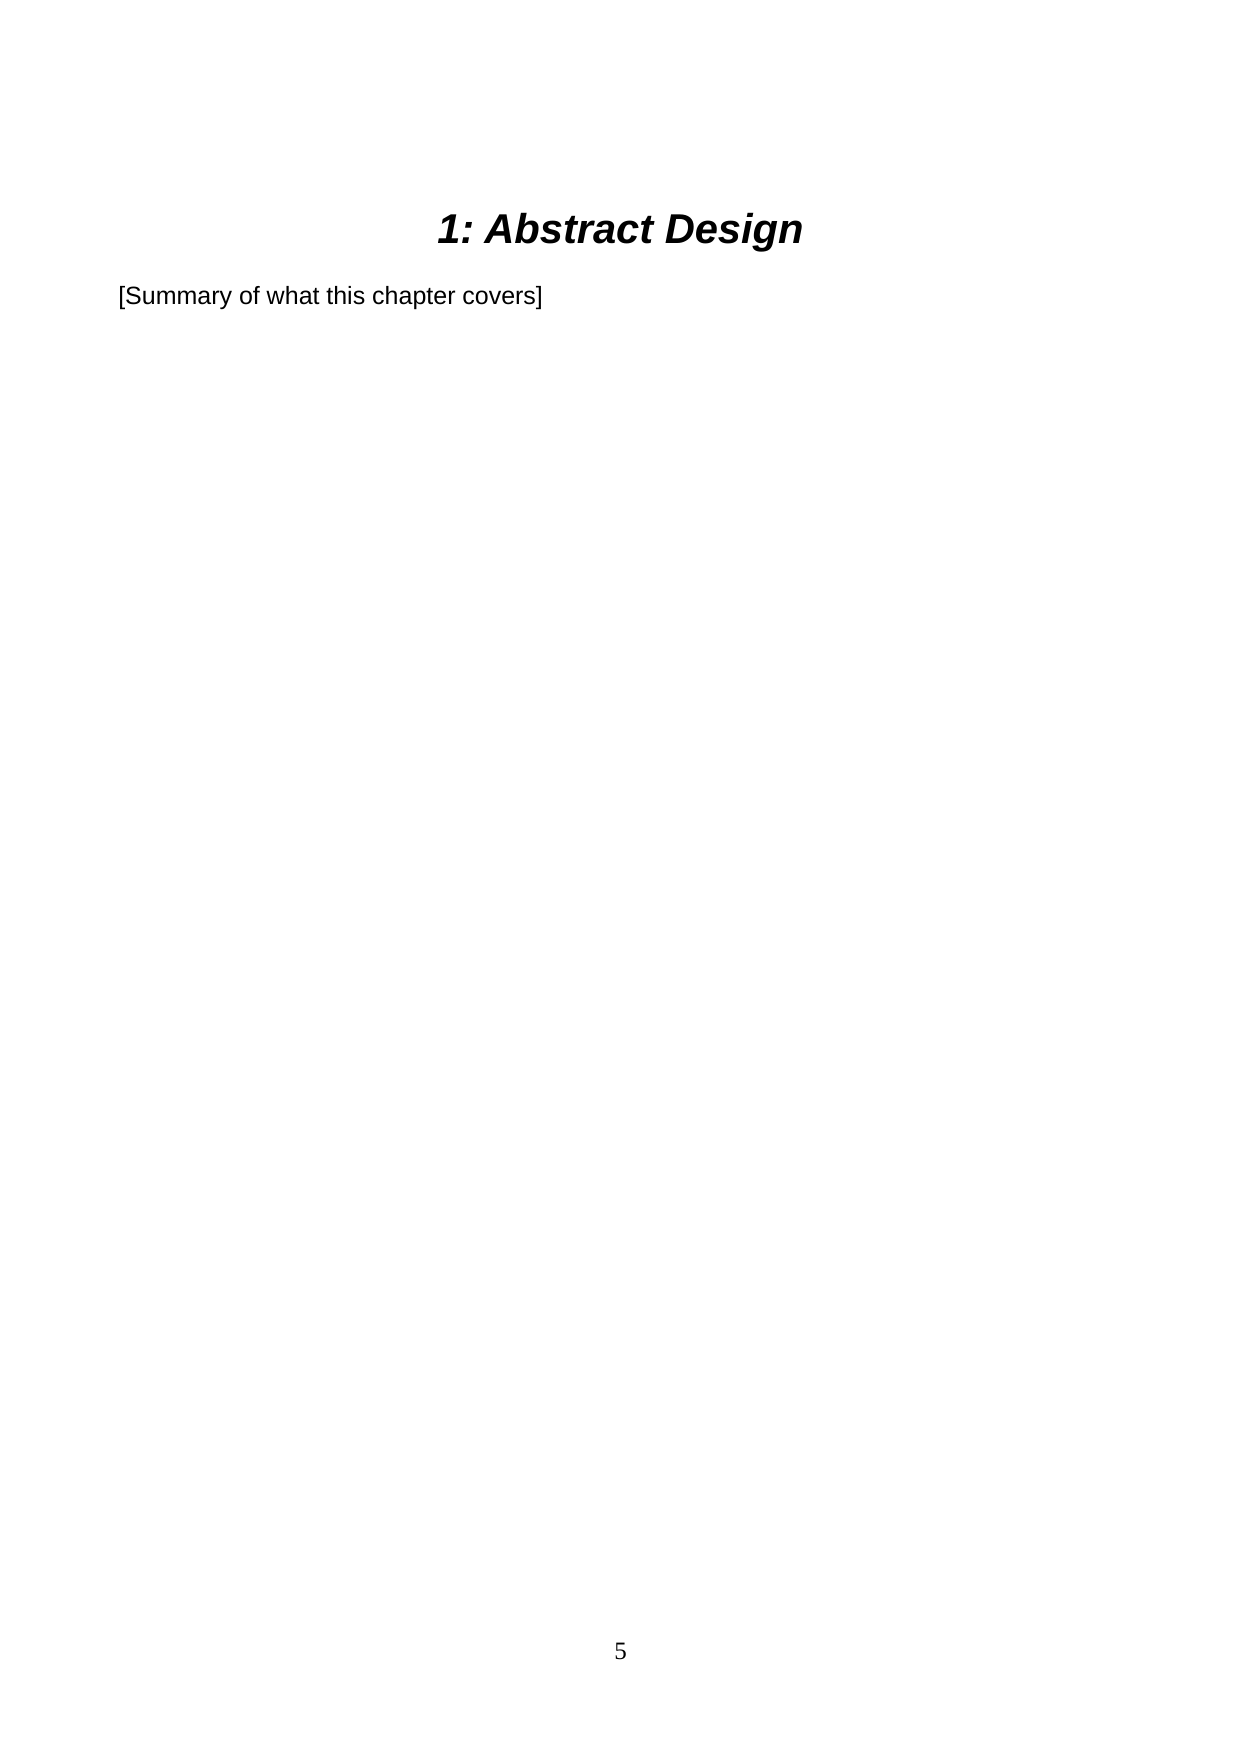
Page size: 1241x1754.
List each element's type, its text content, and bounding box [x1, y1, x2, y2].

text 1: Abstract Design [118, 204, 1122, 252]
text [Summary of what this chapter covers] [118, 281, 1122, 310]
